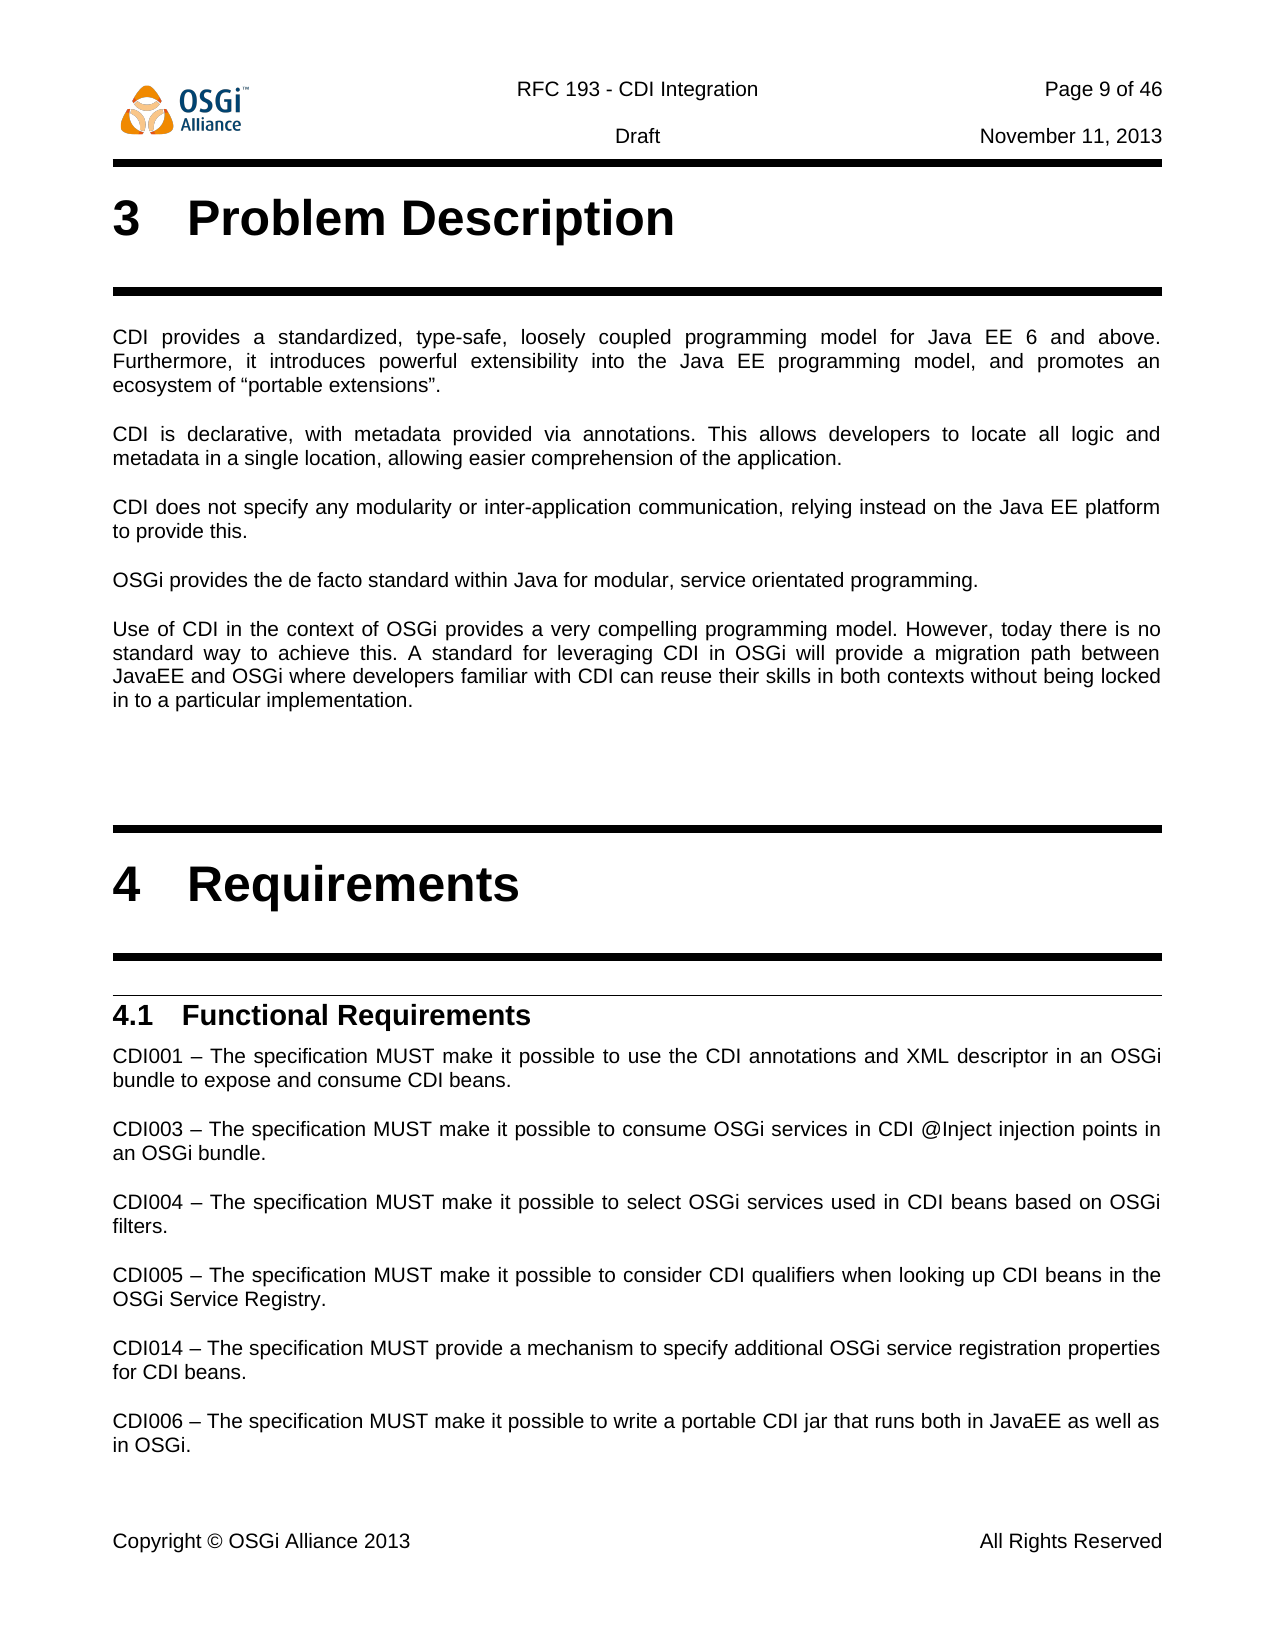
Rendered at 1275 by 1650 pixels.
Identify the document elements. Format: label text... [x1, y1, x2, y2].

subtitle Problem Description [112, 160, 1162, 296]
text CDI003 – The specification MUST make it possible to consume OSGi services in CDI @Inject injection points in an OSGi bundle. [112, 1117, 1162, 1165]
text Use of CDI in the context of OSGi provides a very compelling programming model. However, today there is no standard way to achieve this. A standard for leveraging CDI in OSGi will provide a migration path between JavaEE and OSGi where developers familiar with CDI can reuse their skills in both contexts without being locked in to a particular implementation. [112, 616, 1162, 712]
text CDI014 – The specification MUST provide a mechanism to specify additional OSGi service registration properties for CDI beans. [112, 1336, 1162, 1383]
text CDI is declarative, with metadata provided via annotations. This allows developers to locate all logic and metadata in a single location, allowing easier comprehension of the application. [112, 422, 1162, 469]
text OSGi provides the de facto standard within Java for modular, service orientated programming. [112, 567, 1162, 591]
text CDI006 – The specification MUST make it possible to write a portable CDI jar that runs both in JavaEE as well as in OSGi. [112, 1408, 1162, 1456]
text CDI004 – The specification MUST make it possible to select OSGi services used in CDI beans based on OSGi filters. [112, 1190, 1162, 1238]
picture [113, 78, 257, 142]
text CDI provides a standardized, type-safe, loosely coupled programming model for Java EE 6 and above. Furthermore, it introduces powerful extensibility into the Java EE programming model, and promotes an ecosystem of “portable extensions”. [112, 325, 1162, 397]
text CDI005 – The specification MUST make it possible to consider CDI qualifiers when looking up CDI beans in the OSGi Service Registry. [112, 1263, 1162, 1311]
text CDI001 – The specification MUST make it possible to use the CDI annotations and XML descriptor in an OSGi bundle to expose and consume CDI beans. [112, 1044, 1162, 1092]
text CDI does not specify any modularity or inter-application communication, relying instead on the Java EE platform to provide this. [112, 494, 1162, 542]
subtitle Functional Requirements [112, 996, 1162, 1031]
subtitle Requirements [112, 826, 1162, 961]
